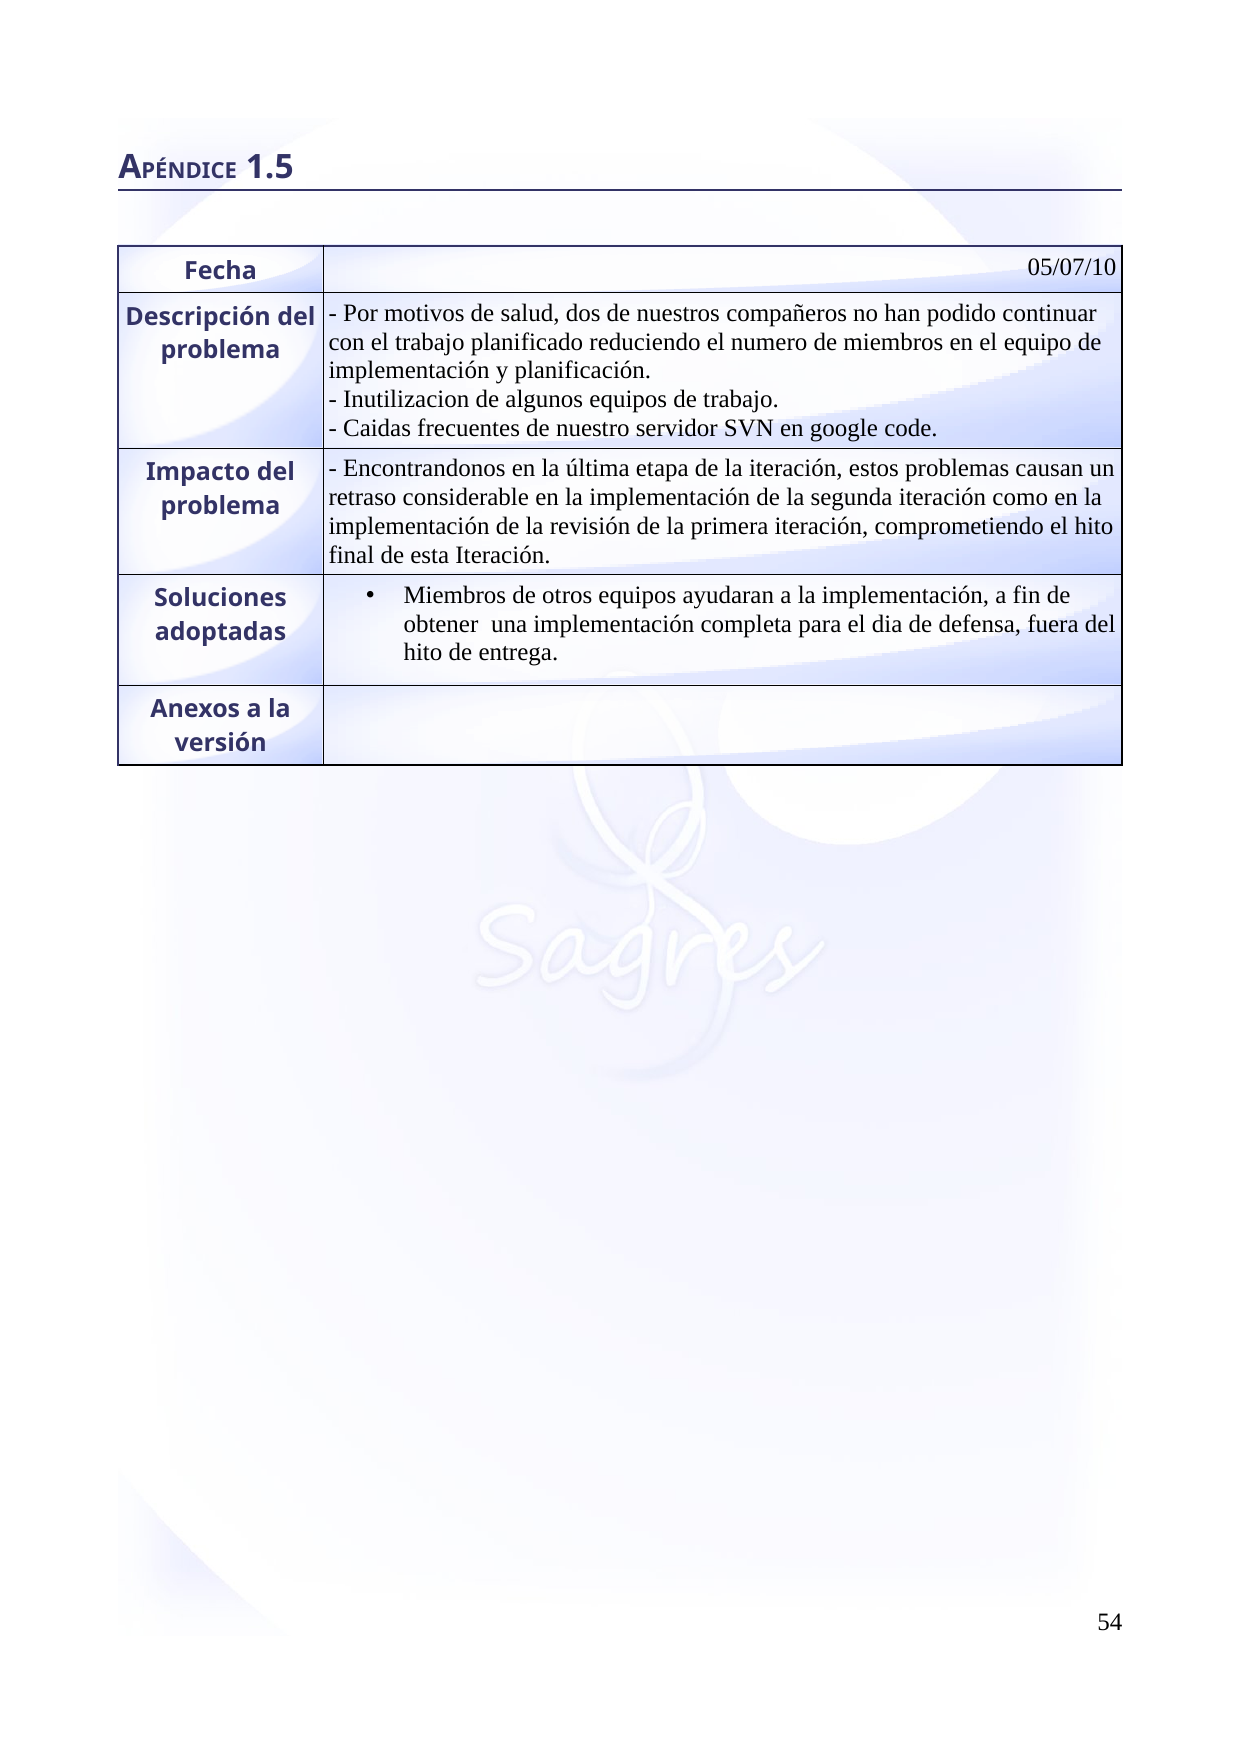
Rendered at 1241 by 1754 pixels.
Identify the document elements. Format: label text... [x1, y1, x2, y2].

subtitle Apéndice 1.5 [118, 143, 1122, 189]
picture [118, 191, 1122, 245]
table_cell - Por motivos de salud, dos de nuestros compañeros no han podido continuar con el trabajo planificado reduciendo el numero de miembros en el equipo de implementación y planificación. - Inutilizacion de algunos equipos de trabajo. - Caidas frecuentes de nuestro servidor SVN en google code. [324, 293, 1121, 448]
table_cell - Encontrandonos en la última etapa de la iteración, estos problemas causan un retraso considerable en la implementación de la segunda iteración como en la implementación de la revisión de la primera iteración, comprometiendo el hito final de esta Iteración. [324, 449, 1121, 574]
table_header Fecha [119, 247, 323, 292]
table_cell Miembros de otros equipos ayudaran a la implementación, a fin de obtener una implementación completa para el dia de defensa, fuera del hito de entrega. [324, 575, 1121, 684]
table_cell Soluciones adoptadas [119, 575, 323, 684]
table_cell [324, 686, 1121, 764]
picture [118, 118, 1122, 143]
picture [118, 766, 1122, 1636]
table_cell Impacto del problema [119, 449, 323, 574]
table_header 07/05/10 [324, 247, 1121, 292]
table_cell Anexos a la versión [119, 686, 323, 764]
table_cell Descripción del problema [119, 293, 323, 448]
